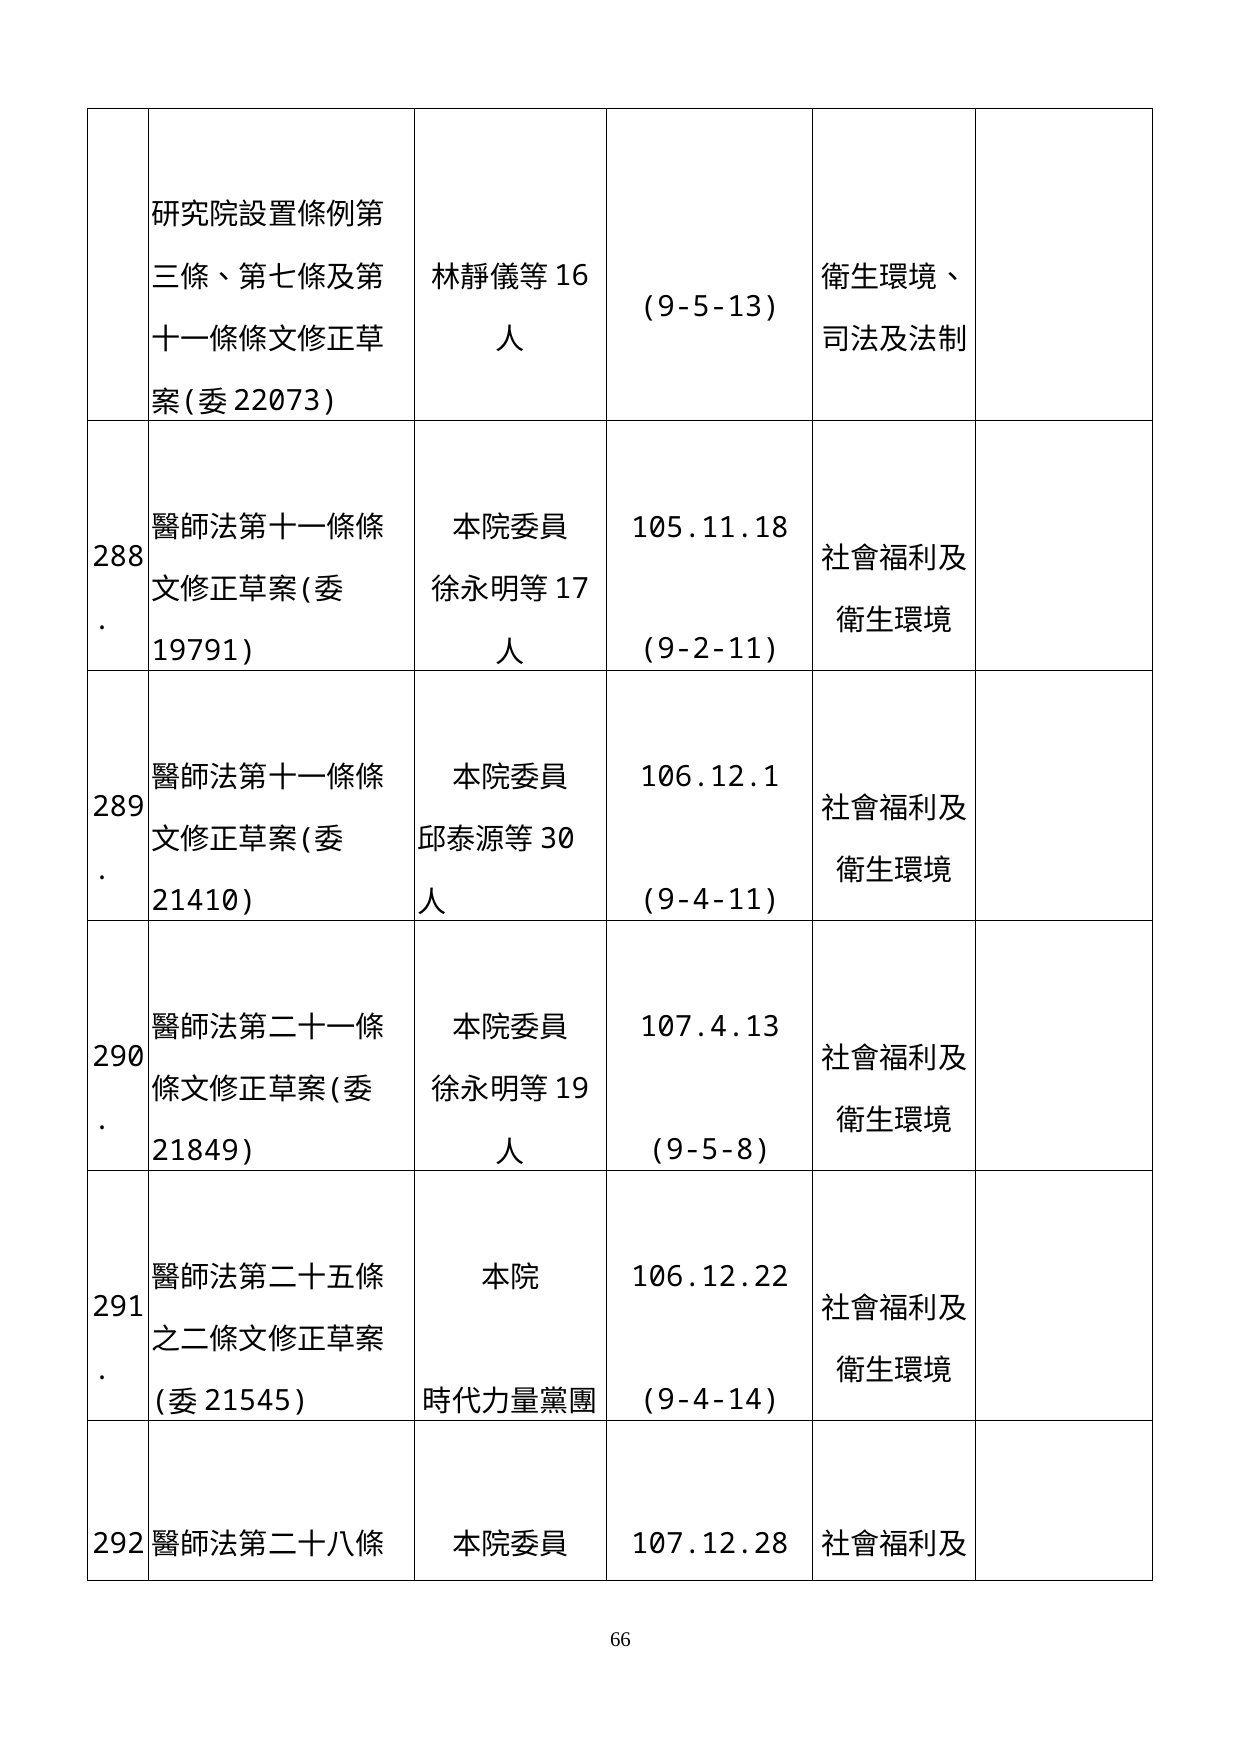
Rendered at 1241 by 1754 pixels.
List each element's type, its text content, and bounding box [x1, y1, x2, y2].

table_cell 衛生環境、司法及法制 [813, 109, 975, 420]
table_cell 醫師法第二十一條條文修正草案(委21849) [149, 921, 414, 1170]
table_cell 107.12.28 [607, 1421, 812, 1580]
table_cell 106.12.1 (9-4-11) [607, 671, 812, 920]
table_cell 醫師法第十一條條文修正草案(委21410) [149, 671, 414, 920]
table_cell [88, 671, 148, 920]
table_cell 林靜儀等16人 [415, 109, 606, 420]
table_cell 社會福利及衛生環境 [813, 921, 975, 1170]
table_cell [976, 921, 1152, 1170]
table_cell [976, 109, 1152, 420]
table_cell [88, 1421, 148, 1580]
table_cell 社會福利及 [813, 1421, 975, 1580]
table_cell 社會福利及衛生環境 [813, 671, 975, 920]
table_cell 本院委員 徐永明等17人 [415, 421, 606, 670]
table_cell [88, 421, 148, 670]
table_cell 社會福利及衛生環境 [813, 1171, 975, 1420]
table_cell 107.4.13 (9-5-8) [607, 921, 812, 1170]
table_cell [976, 1171, 1152, 1420]
table_cell (9-5-13) [607, 109, 812, 420]
table_cell 醫師法第二十八條 [149, 1421, 414, 1580]
table_cell 研究院設置條例第三條、第七條及第十一條條文修正草案(委22073) [149, 109, 414, 420]
table_cell 本院委員 [415, 1421, 606, 1580]
table_cell 106.12.22 (9-4-14) [607, 1171, 812, 1420]
table_cell 醫師法第十一條條文修正草案(委19791) [149, 421, 414, 670]
table_cell 醫師法第二十五條之二條文修正草案(委21545) [149, 1171, 414, 1420]
table_cell [976, 1421, 1152, 1580]
table_cell [88, 109, 148, 420]
table_cell 本院委員 邱泰源等30人 [415, 671, 606, 920]
table_cell [88, 1171, 148, 1420]
table_cell [976, 421, 1152, 670]
table_cell 本院委員 徐永明等19人 [415, 921, 606, 1170]
table_cell [976, 671, 1152, 920]
table_cell [88, 921, 148, 1170]
table_cell 社會福利及衛生環境 [813, 421, 975, 670]
table_cell 105.11.18 (9-2-11) [607, 421, 812, 670]
table_cell 本院 時代力量黨團 [415, 1171, 606, 1420]
